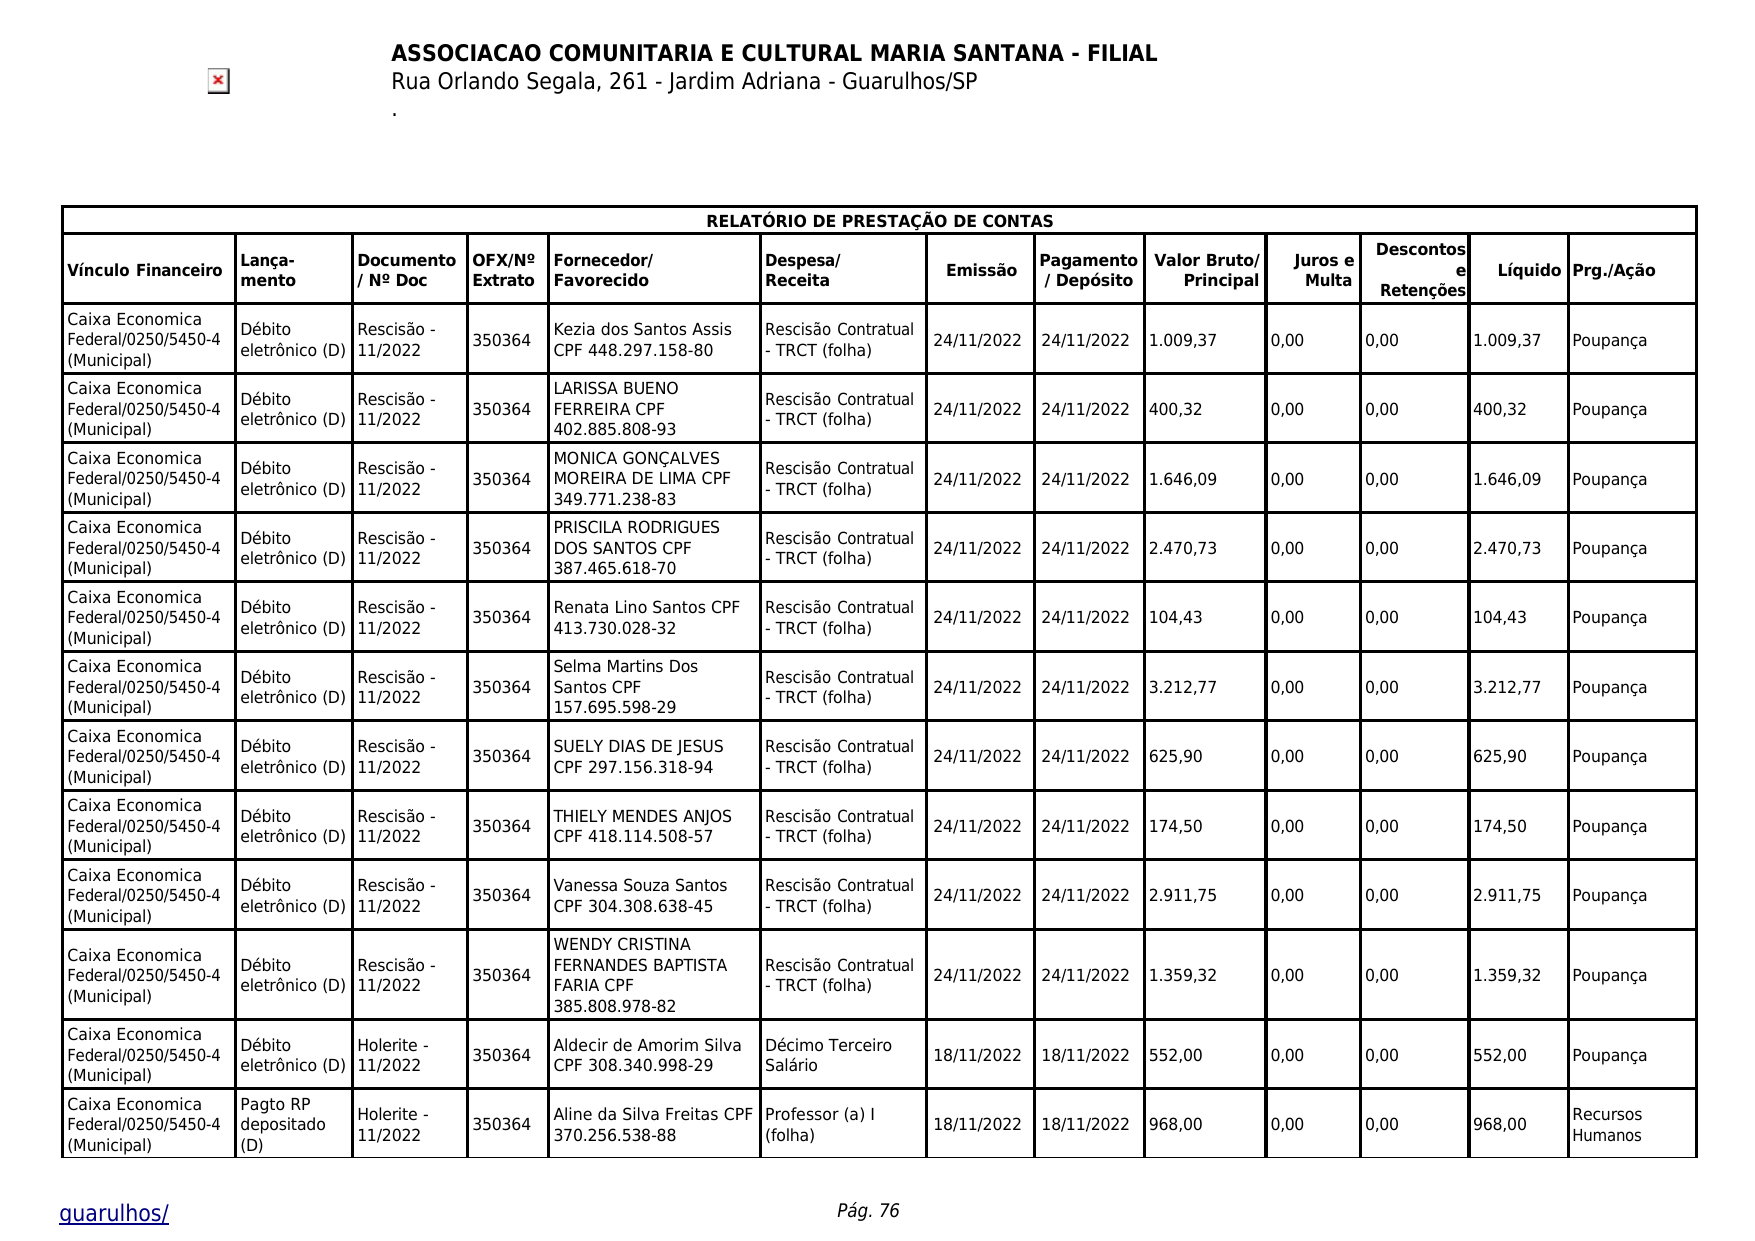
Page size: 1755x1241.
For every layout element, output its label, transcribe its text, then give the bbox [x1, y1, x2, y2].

table_cell 0,00 [1268, 305, 1359, 372]
table_cell Débito eletrônico (D) [237, 861, 351, 927]
table_cell 350364 [469, 514, 547, 580]
table_cell Prg./Ação [1570, 235, 1695, 302]
table_cell 0,00 [1268, 1021, 1359, 1087]
table_cell MONICA GONÇALVES MOREIRA DE LIMA CPF 349.771.238-83 [550, 444, 759, 511]
table_cell 0,00 [1268, 375, 1359, 441]
table_cell Rescisão Contratual - TRCT (folha) [762, 931, 925, 1017]
table_cell 24/11/2022 [1036, 792, 1143, 858]
table_cell 400,32 [1471, 375, 1567, 441]
table_cell Caixa Economica Federal/0250/5450-4 (Municipal) [64, 305, 234, 372]
table_cell Vínculo Financeiro [64, 235, 234, 302]
table_cell 0,00 [1362, 1021, 1467, 1087]
table_cell 24/11/2022 [1036, 583, 1143, 649]
table_cell Rescisão - 11/2022 [354, 931, 466, 1017]
table_cell 0,00 [1362, 375, 1467, 441]
table_cell WENDY CRISTINA FERNANDES BAPTISTA FARIA CPF 385.808.978-82 [550, 931, 759, 1017]
table_cell 3.212,77 [1471, 653, 1567, 719]
table_cell 1.359,32 [1471, 931, 1567, 1017]
table_cell 0,00 [1268, 722, 1359, 788]
table_cell Caixa Economica Federal/0250/5450-4 (Municipal) [64, 1090, 234, 1156]
table_cell 1.009,37 [1471, 305, 1567, 372]
table_cell LARISSA BUENO FERREIRA CPF 402.885.808-93 [550, 375, 759, 441]
table_cell 24/11/2022 [928, 931, 1033, 1017]
table_cell 2.470,73 [1471, 514, 1567, 580]
table_cell 0,00 [1268, 444, 1359, 511]
table_cell 0,00 [1362, 305, 1467, 372]
table_cell 0,00 [1362, 931, 1467, 1017]
table_cell Juros e Multa [1268, 235, 1359, 302]
table_cell 625,90 [1146, 722, 1264, 788]
table_cell Poupança [1570, 305, 1695, 372]
table_header RELATÓRIO DE PRESTAÇÃO DE CONTAS [64, 208, 1695, 232]
table_cell 24/11/2022 [1036, 722, 1143, 788]
table_cell 350364 [469, 583, 547, 649]
table_cell Rescisão Contratual - TRCT (folha) [762, 444, 925, 511]
table_cell Renata Lino Santos CPF 413.730.028-32 [550, 583, 759, 649]
table_cell 968,00 [1146, 1090, 1264, 1156]
table_cell Rescisão Contratual - TRCT (folha) [762, 583, 925, 649]
table_cell 0,00 [1268, 931, 1359, 1017]
table_cell 0,00 [1268, 792, 1359, 858]
table_cell Professor (a) I (folha) [762, 1090, 925, 1156]
table_cell 1.646,09 [1471, 444, 1567, 511]
table_cell 0,00 [1362, 514, 1467, 580]
table_cell Rescisão Contratual - TRCT (folha) [762, 653, 925, 719]
table_cell Rescisão - 11/2022 [354, 305, 466, 372]
table_cell Líquido [1471, 235, 1567, 302]
table_cell Débito eletrônico (D) [237, 792, 351, 858]
table_cell Rescisão Contratual - TRCT (folha) [762, 722, 925, 788]
table_cell Caixa Economica Federal/0250/5450-4 (Municipal) [64, 375, 234, 441]
table_cell Débito eletrônico (D) [237, 931, 351, 1017]
table_cell 0,00 [1362, 722, 1467, 788]
table_cell 1.009,37 [1146, 305, 1264, 372]
table_cell Descontos e Retenções [1362, 235, 1467, 302]
table_cell Despesa/ Receita [762, 235, 925, 302]
table_cell 174,50 [1146, 792, 1264, 858]
table_cell 104,43 [1471, 583, 1567, 649]
table_cell Débito eletrônico (D) [237, 305, 351, 372]
table_cell Rescisão - 11/2022 [354, 444, 466, 511]
table_cell 0,00 [1362, 653, 1467, 719]
table_cell Caixa Economica Federal/0250/5450-4 (Municipal) [64, 514, 234, 580]
table_cell 350364 [469, 653, 547, 719]
table_cell Vanessa Souza Santos CPF 304.308.638-45 [550, 861, 759, 927]
table_cell Poupança [1570, 514, 1695, 580]
table_cell 2.911,75 [1146, 861, 1264, 927]
table_cell 0,00 [1268, 861, 1359, 927]
table_cell 24/11/2022 [928, 375, 1033, 441]
table_cell 0,00 [1268, 653, 1359, 719]
table_cell Poupança [1570, 583, 1695, 649]
table_cell 24/11/2022 [928, 722, 1033, 788]
table_cell 0,00 [1268, 1090, 1359, 1156]
table_cell 24/11/2022 [1036, 444, 1143, 511]
table_cell 24/11/2022 [1036, 861, 1143, 927]
table_cell 24/11/2022 [1036, 653, 1143, 719]
table_cell 350364 [469, 375, 547, 441]
table_cell Pagto RP depositado (D) [237, 1090, 351, 1156]
table_cell 0,00 [1362, 1090, 1467, 1156]
table_cell Débito eletrônico (D) [237, 722, 351, 788]
table_cell Rescisão - 11/2022 [354, 861, 466, 927]
table_cell Caixa Economica Federal/0250/5450-4 (Municipal) [64, 1021, 234, 1087]
table_cell 552,00 [1146, 1021, 1264, 1087]
table_cell THIELY MENDES ANJOS CPF 418.114.508-57 [550, 792, 759, 858]
table_cell 174,50 [1471, 792, 1567, 858]
table_cell 0,00 [1362, 444, 1467, 511]
table_cell 0,00 [1268, 583, 1359, 649]
table_cell Débito eletrônico (D) [237, 653, 351, 719]
table_cell Rescisão Contratual - TRCT (folha) [762, 861, 925, 927]
table_cell Poupança [1570, 861, 1695, 927]
table_cell 24/11/2022 [1036, 931, 1143, 1017]
table_cell Décimo Terceiro Salário [762, 1021, 925, 1087]
table_cell Poupança [1570, 653, 1695, 719]
table_cell Valor Bruto/ Principal [1146, 235, 1264, 302]
table_cell Recursos Humanos [1570, 1090, 1695, 1156]
table_cell 24/11/2022 [928, 583, 1033, 649]
table_cell Aldecir de Amorim Silva CPF 308.340.998-29 [550, 1021, 759, 1087]
table_cell 552,00 [1471, 1021, 1567, 1087]
table_cell 24/11/2022 [1036, 305, 1143, 372]
table_cell Rescisão - 11/2022 [354, 722, 466, 788]
table_cell Caixa Economica Federal/0250/5450-4 (Municipal) [64, 653, 234, 719]
table_cell Caixa Economica Federal/0250/5450-4 (Municipal) [64, 861, 234, 927]
table_cell 24/11/2022 [928, 792, 1033, 858]
table_cell 350364 [469, 1090, 547, 1156]
table_cell 625,90 [1471, 722, 1567, 788]
table_cell 18/11/2022 [1036, 1090, 1143, 1156]
table_cell 0,00 [1362, 583, 1467, 649]
table_cell Rescisão - 11/2022 [354, 792, 466, 858]
table_cell 350364 [469, 792, 547, 858]
table_cell Caixa Economica Federal/0250/5450-4 (Municipal) [64, 792, 234, 858]
table_cell Rescisão Contratual - TRCT (folha) [762, 514, 925, 580]
table_cell 350364 [469, 1021, 547, 1087]
table_cell 350364 [469, 305, 547, 372]
table_cell 1.646,09 [1146, 444, 1264, 511]
table_cell Poupança [1570, 931, 1695, 1017]
table_cell Caixa Economica Federal/0250/5450-4 (Municipal) [64, 583, 234, 649]
table_cell Rescisão - 11/2022 [354, 653, 466, 719]
table_cell 3.212,77 [1146, 653, 1264, 719]
table_cell 24/11/2022 [928, 444, 1033, 511]
table_cell Caixa Economica Federal/0250/5450-4 (Municipal) [64, 931, 234, 1017]
table_cell Poupança [1570, 375, 1695, 441]
table_cell Rescisão Contratual - TRCT (folha) [762, 792, 925, 858]
table_cell Holerite - 11/2022 [354, 1090, 466, 1156]
table_cell 0,00 [1362, 792, 1467, 858]
table_cell 350364 [469, 722, 547, 788]
table_cell Débito eletrônico (D) [237, 583, 351, 649]
table_cell 24/11/2022 [928, 305, 1033, 372]
table_cell Lança- mento [237, 235, 351, 302]
table_cell 2.911,75 [1471, 861, 1567, 927]
table_cell 24/11/2022 [1036, 514, 1143, 580]
table_cell Rescisão Contratual - TRCT (folha) [762, 305, 925, 372]
table_cell 1.359,32 [1146, 931, 1264, 1017]
table_cell 350364 [469, 861, 547, 927]
table_cell 18/11/2022 [928, 1090, 1033, 1156]
table_cell Poupança [1570, 792, 1695, 858]
table_cell OFX/Nº Extrato [469, 235, 547, 302]
table_cell Débito eletrônico (D) [237, 375, 351, 441]
table_cell Rescisão Contratual - TRCT (folha) [762, 375, 925, 441]
table_cell SUELY DIAS DE JESUS CPF 297.156.318-94 [550, 722, 759, 788]
table_cell 24/11/2022 [1036, 375, 1143, 441]
table_cell Rescisão - 11/2022 [354, 375, 466, 441]
table_cell Poupança [1570, 1021, 1695, 1087]
table_cell Fornecedor/ Favorecido [550, 235, 759, 302]
table_cell Aline da Silva Freitas CPF 370.256.538-88 [550, 1090, 759, 1156]
table_cell 24/11/2022 [928, 861, 1033, 927]
table_cell Débito eletrônico (D) [237, 444, 351, 511]
table_cell 0,00 [1362, 861, 1467, 927]
table_cell Rescisão - 11/2022 [354, 514, 466, 580]
table_cell 24/11/2022 [928, 514, 1033, 580]
table_cell Pagamento / Depósito [1036, 235, 1143, 302]
table_cell 350364 [469, 444, 547, 511]
table_cell 400,32 [1146, 375, 1264, 441]
table_cell PRISCILA RODRIGUES DOS SANTOS CPF 387.465.618-70 [550, 514, 759, 580]
table_cell 18/11/2022 [928, 1021, 1033, 1087]
table_cell Poupança [1570, 444, 1695, 511]
table_cell Selma Martins Dos Santos CPF 157.695.598-29 [550, 653, 759, 719]
table_cell Documento / Nº Doc [354, 235, 466, 302]
table_cell Caixa Economica Federal/0250/5450-4 (Municipal) [64, 722, 234, 788]
table_cell Holerite - 11/2022 [354, 1021, 466, 1087]
table_cell Emissão [928, 235, 1033, 302]
table_cell 350364 [469, 931, 547, 1017]
table_cell 104,43 [1146, 583, 1264, 649]
table_cell Kezia dos Santos Assis CPF 448.297.158-80 [550, 305, 759, 372]
table_cell Débito eletrônico (D) [237, 1021, 351, 1087]
table_cell Poupança [1570, 722, 1695, 788]
table_cell Caixa Economica Federal/0250/5450-4 (Municipal) [64, 444, 234, 511]
table_cell 24/11/2022 [928, 653, 1033, 719]
table_cell 2.470,73 [1146, 514, 1264, 580]
table_cell Rescisão - 11/2022 [354, 583, 466, 649]
table_cell 0,00 [1268, 514, 1359, 580]
table_cell 18/11/2022 [1036, 1021, 1143, 1087]
table_cell 968,00 [1471, 1090, 1567, 1156]
table_cell Débito eletrônico (D) [237, 514, 351, 580]
